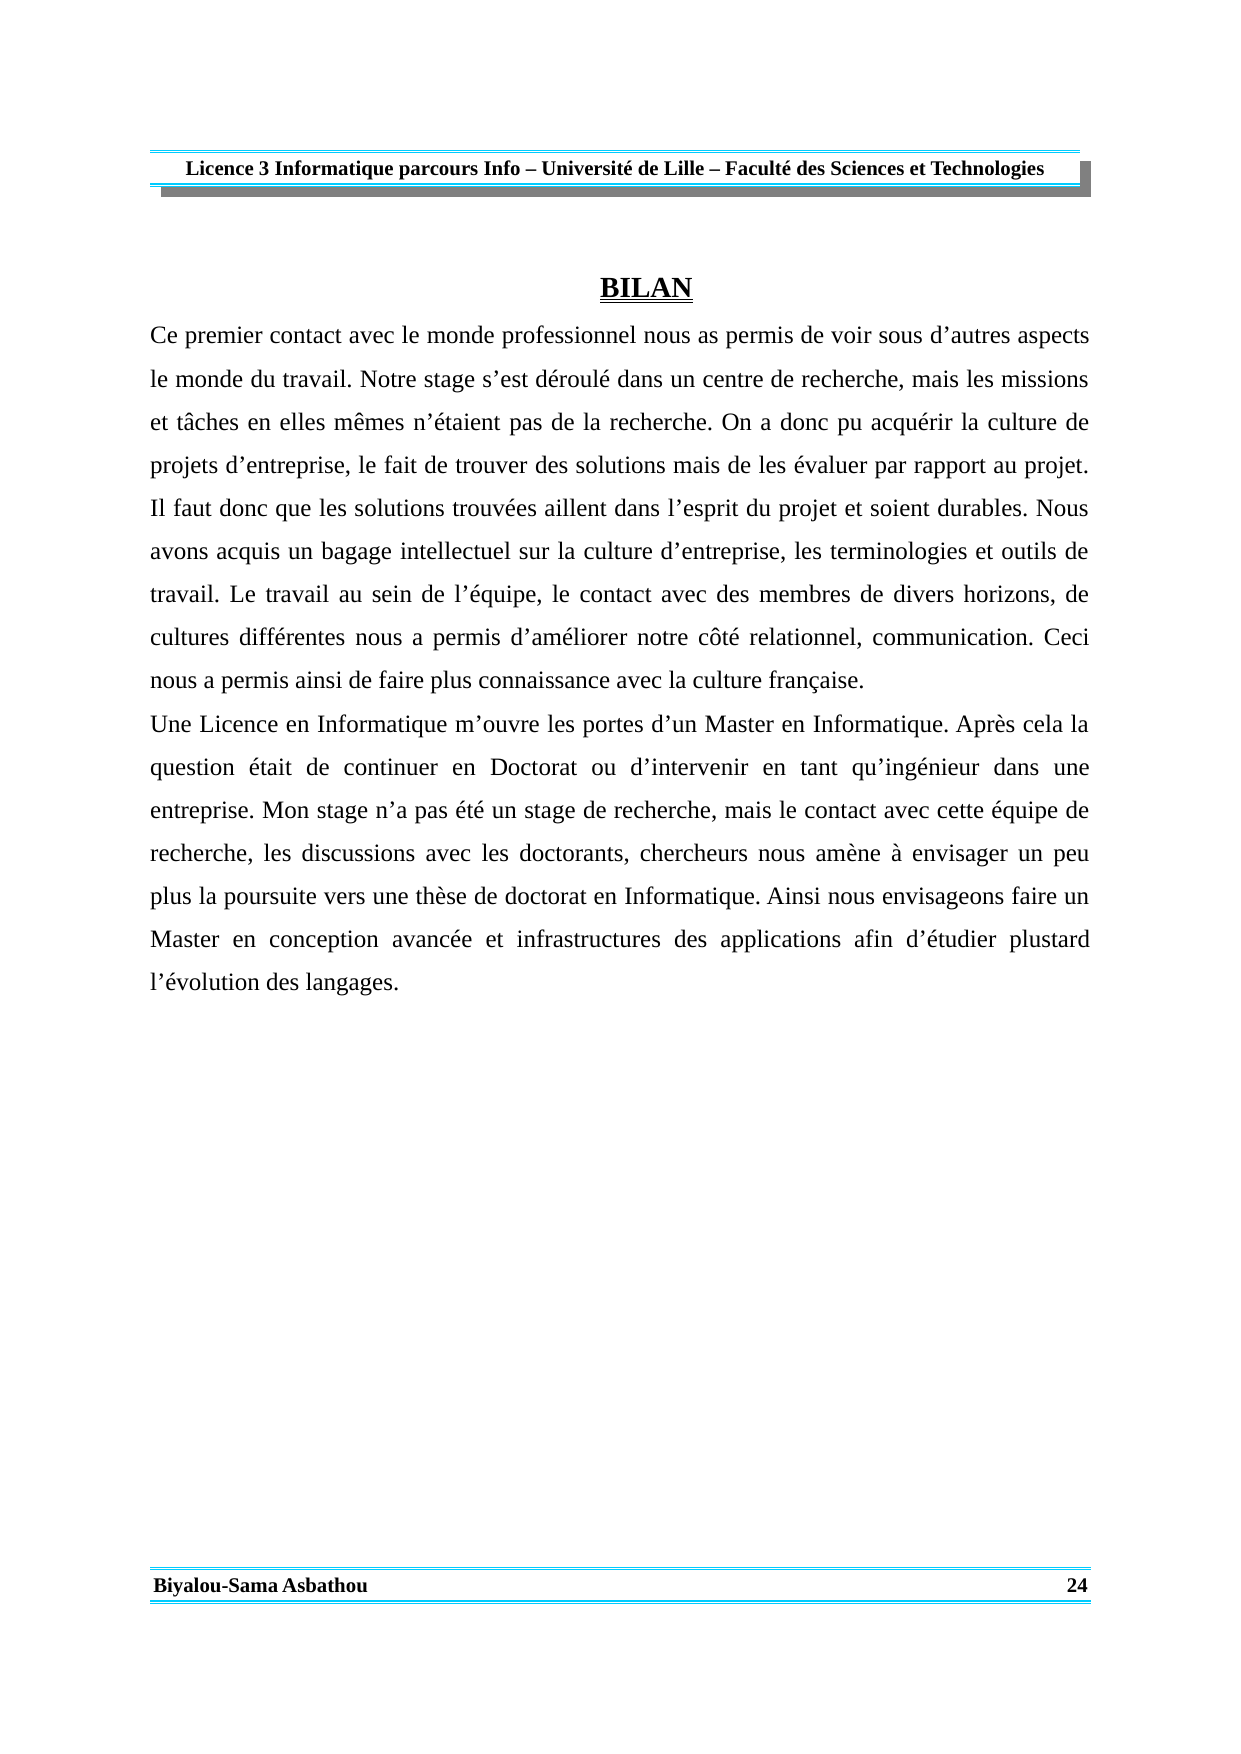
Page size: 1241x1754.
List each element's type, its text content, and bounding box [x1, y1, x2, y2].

text BILAN [150, 270, 1091, 304]
text Une Licence en Informatique m’ouvre les portes d’un Master en Informatique. Après cela la question était de continuer en Doctorat ou d’intervenir en tant qu’ingénieur dans une entreprise. Mon stage n’a pas été un stage de recherche, mais le contact avec cette équipe de recherche, les discussions avec les doctorants, chercheurs nous amène à envisager un peu plus la poursuite vers une thèse de doctorat en Informatique. Ainsi nous envisageons faire un Master en conception avancée et infrastructures des applications afin d’étudier plustard l’évolution des langages. [150, 709, 1091, 996]
text Ce premier contact avec le monde professionnel nous as permis de voir sous d’autres aspects le monde du travail. Notre stage s’est déroulé dans un centre de recherche, mais les missions et tâches en elles mêmes n’étaient pas de la recherche. On a donc pu acquérir la culture de projets d’entreprise, le fait de trouver des solutions mais de les évaluer par rapport au projet. Il faut donc que les solutions trouvées aillent dans l’esprit du projet et soient durables. Nous avons acquis un bagage intellectuel sur la culture d’entreprise, les terminologies et outils de travail. Le travail au sein de l’équipe, le contact avec des membres de divers horizons, de cultures différentes nous a permis d’améliorer notre côté relationnel, communication. Ceci nous a permis ainsi de faire plus connaissance avec la culture française. [150, 321, 1091, 694]
